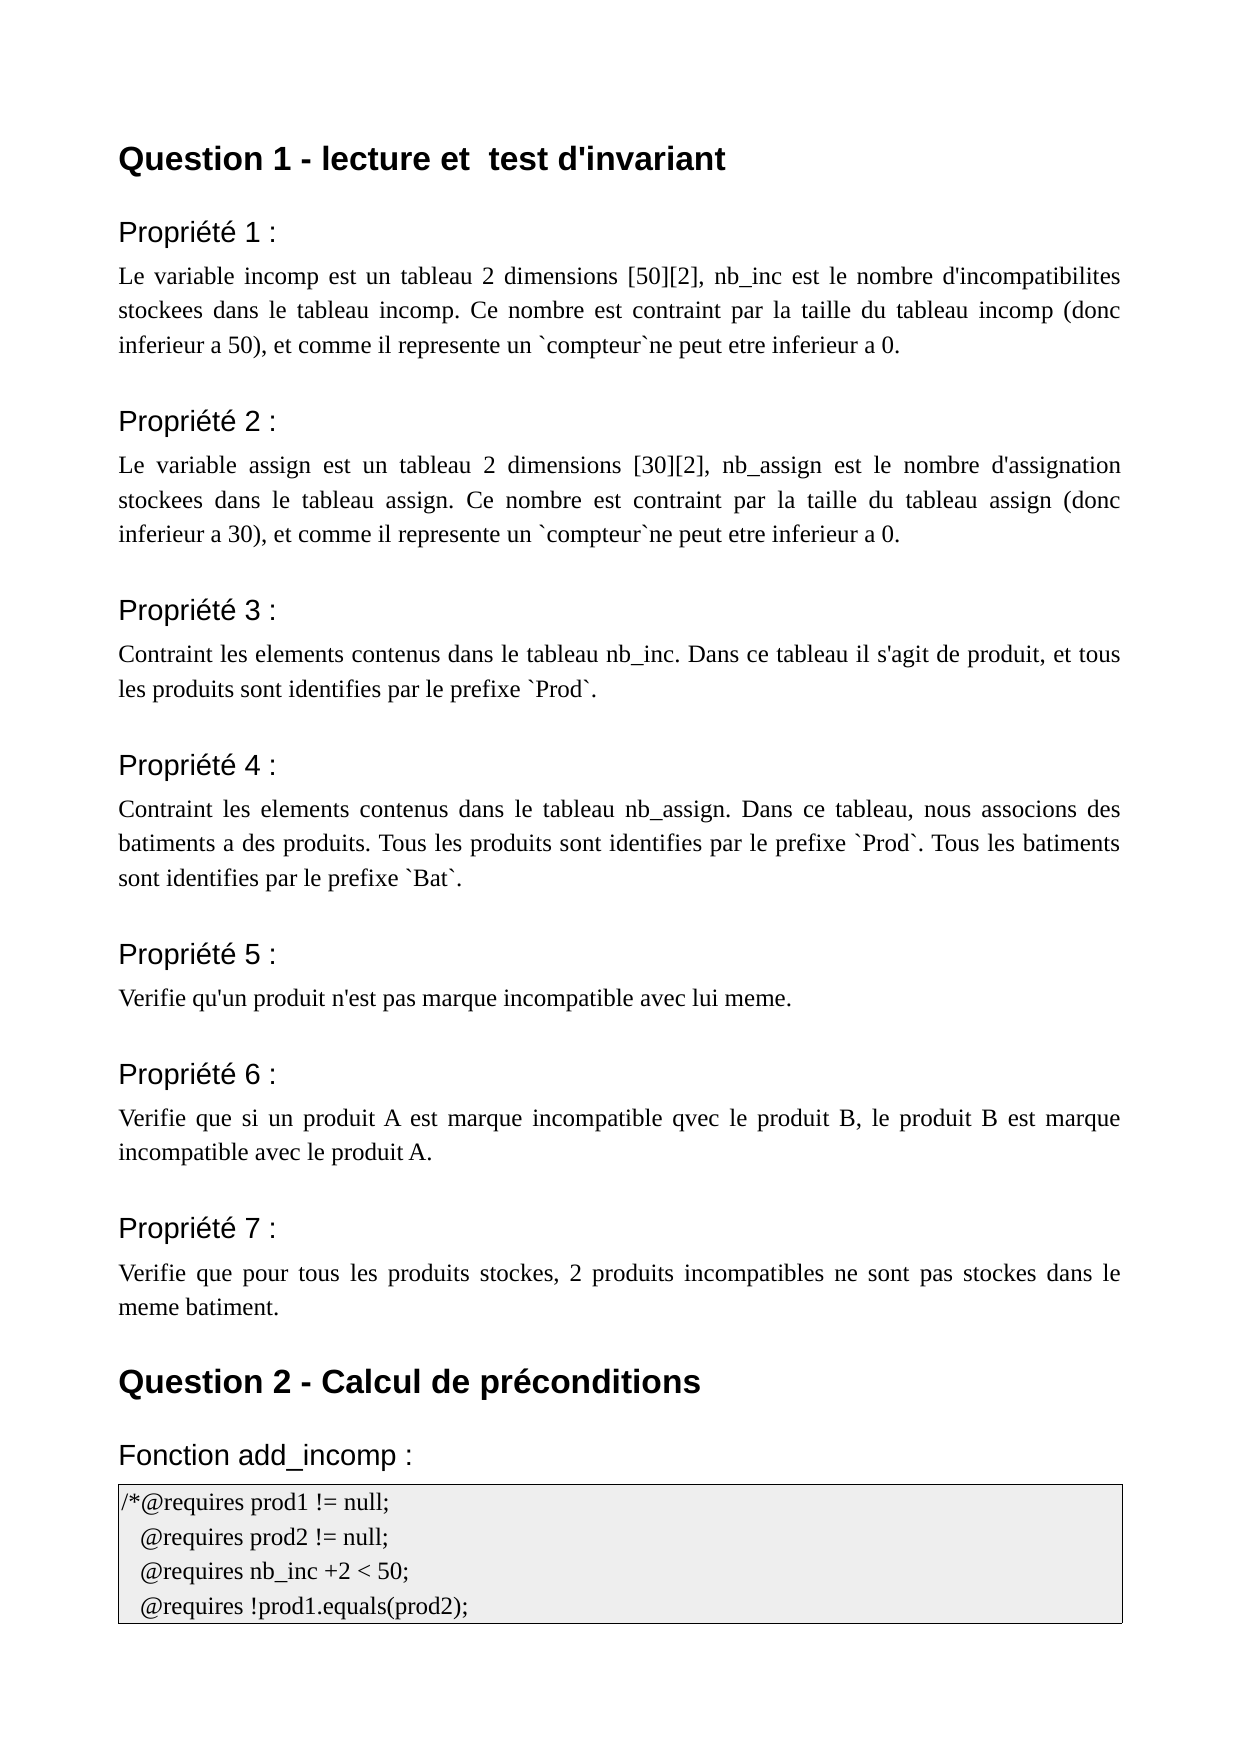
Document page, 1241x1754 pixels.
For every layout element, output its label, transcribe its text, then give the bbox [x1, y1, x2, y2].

subtitle Propriété 7 : [118, 1212, 1122, 1245]
text Verifie que pour tous les produits stockes, 2 produits incompatibles ne sont pas stockes dans le meme batiment. [118, 1258, 1122, 1321]
subtitle Propriété 5 : [118, 937, 1122, 970]
text Le variable incomp est un tableau 2 dimensions [50][2], nb_inc est le nombre d'incompatibilites stockees dans le tableau incomp. Ce nombre est contraint par la taille du tableau incomp (donc inferieur a 50), et comme il represente un `compteur`ne peut etre inferieur a 0. [118, 261, 1122, 359]
subtitle Question 2 - Calcul de préconditions [118, 1362, 1122, 1401]
subtitle Question 1 - lecture et test d'invariant [118, 139, 1122, 178]
text @requires nb_inc +2 < 50; [119, 1553, 1122, 1585]
text Verifie que si un produit A est marque incompatible qvec le produit B, le produit B est marque incompatible avec le produit A. [118, 1103, 1122, 1166]
text Le variable assign est un tableau 2 dimensions [30][2], nb_assign est le nombre d'assignation stockees dans le tableau assign. Ce nombre est contraint par la taille du tableau assign (donc inferieur a 30), et comme il represente un `compteur`ne peut etre inferieur a 0. [118, 450, 1122, 548]
text @requires prod2 != null; [119, 1519, 1122, 1551]
text Verifie qu'un produit n'est pas marque incompatible avec lui meme. [118, 983, 1122, 1012]
subtitle Propriété 1 : [118, 215, 1122, 249]
subtitle Fonction add_incomp : [118, 1438, 1122, 1472]
subtitle Propriété 2 : [118, 404, 1122, 438]
subtitle Propriété 4 : [118, 748, 1122, 781]
text @requires !prod1.equals(prod2); [119, 1588, 1122, 1623]
text Contraint les elements contenus dans le tableau nb_assign. Dans ce tableau, nous associons des batiments a des produits. Tous les produits sont identifies par le prefixe `Prod`. Tous les batiments sont identifies par le prefixe `Bat`. [118, 794, 1122, 892]
subtitle Propriété 3 : [118, 593, 1122, 627]
text Contraint les elements contenus dans le tableau nb_inc. Dans ce tableau il s'agit de produit, et tous les produits sont identifies par le prefixe `Prod`. [118, 639, 1122, 702]
text /*@requires prod1 != null; [119, 1485, 1122, 1516]
subtitle Propriété 6 : [118, 1057, 1122, 1091]
